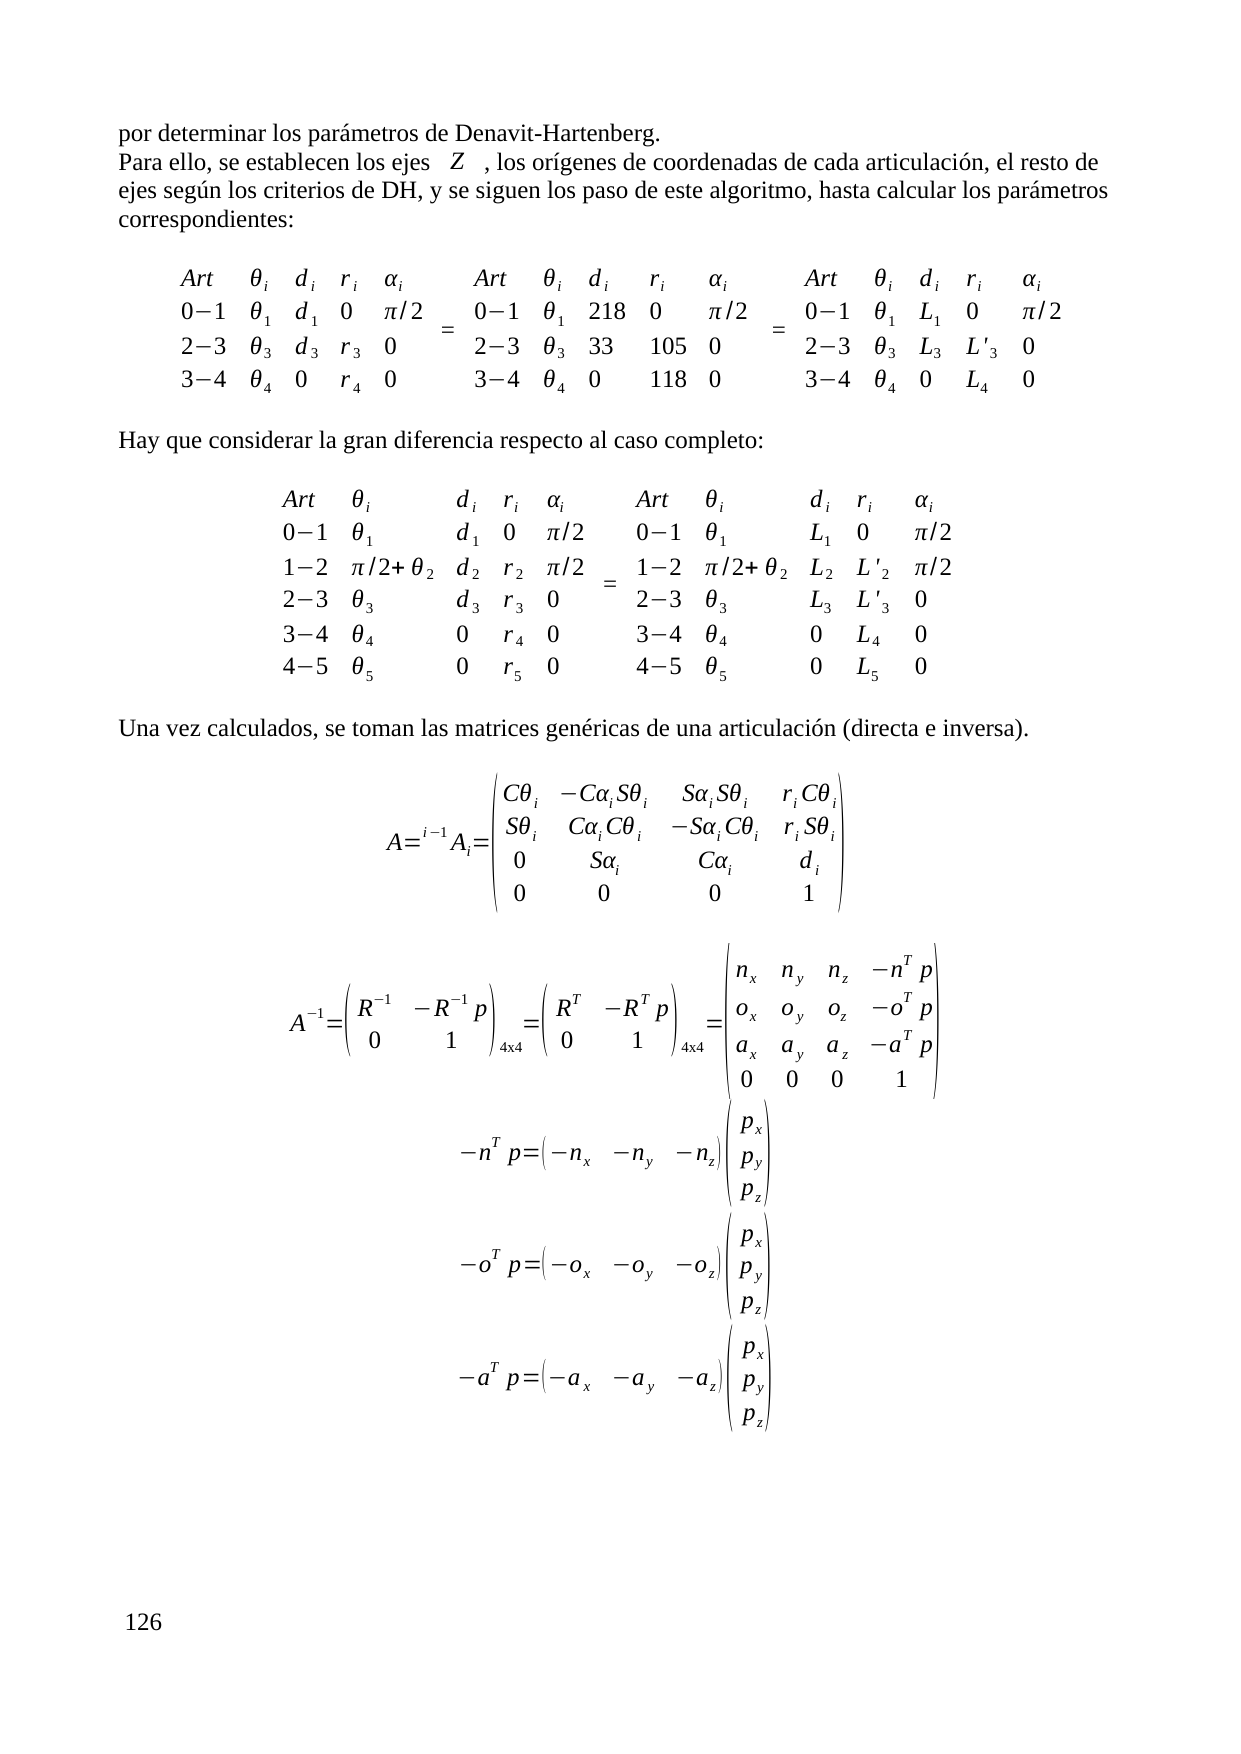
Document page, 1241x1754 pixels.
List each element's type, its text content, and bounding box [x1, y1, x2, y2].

text = [118, 483, 1122, 684]
text Para ello, se establecen los ejes, los orígenes de coordenadas de cada articulación, el resto de ejes según los criterios de DH, y se siguen los paso de este algoritmo, hasta calcular los parámetros correspondientes: [118, 147, 1122, 233]
text = = [118, 262, 1122, 396]
text Hay que considerar la gran diferencia respecto al caso completo: [118, 425, 1122, 454]
text Una vez calculados, se toman las matrices genéricas de una articulación (directa e inversa). [118, 713, 1122, 742]
text por determinar los parámetros de Denavit-Hartenberg. [118, 118, 1122, 147]
